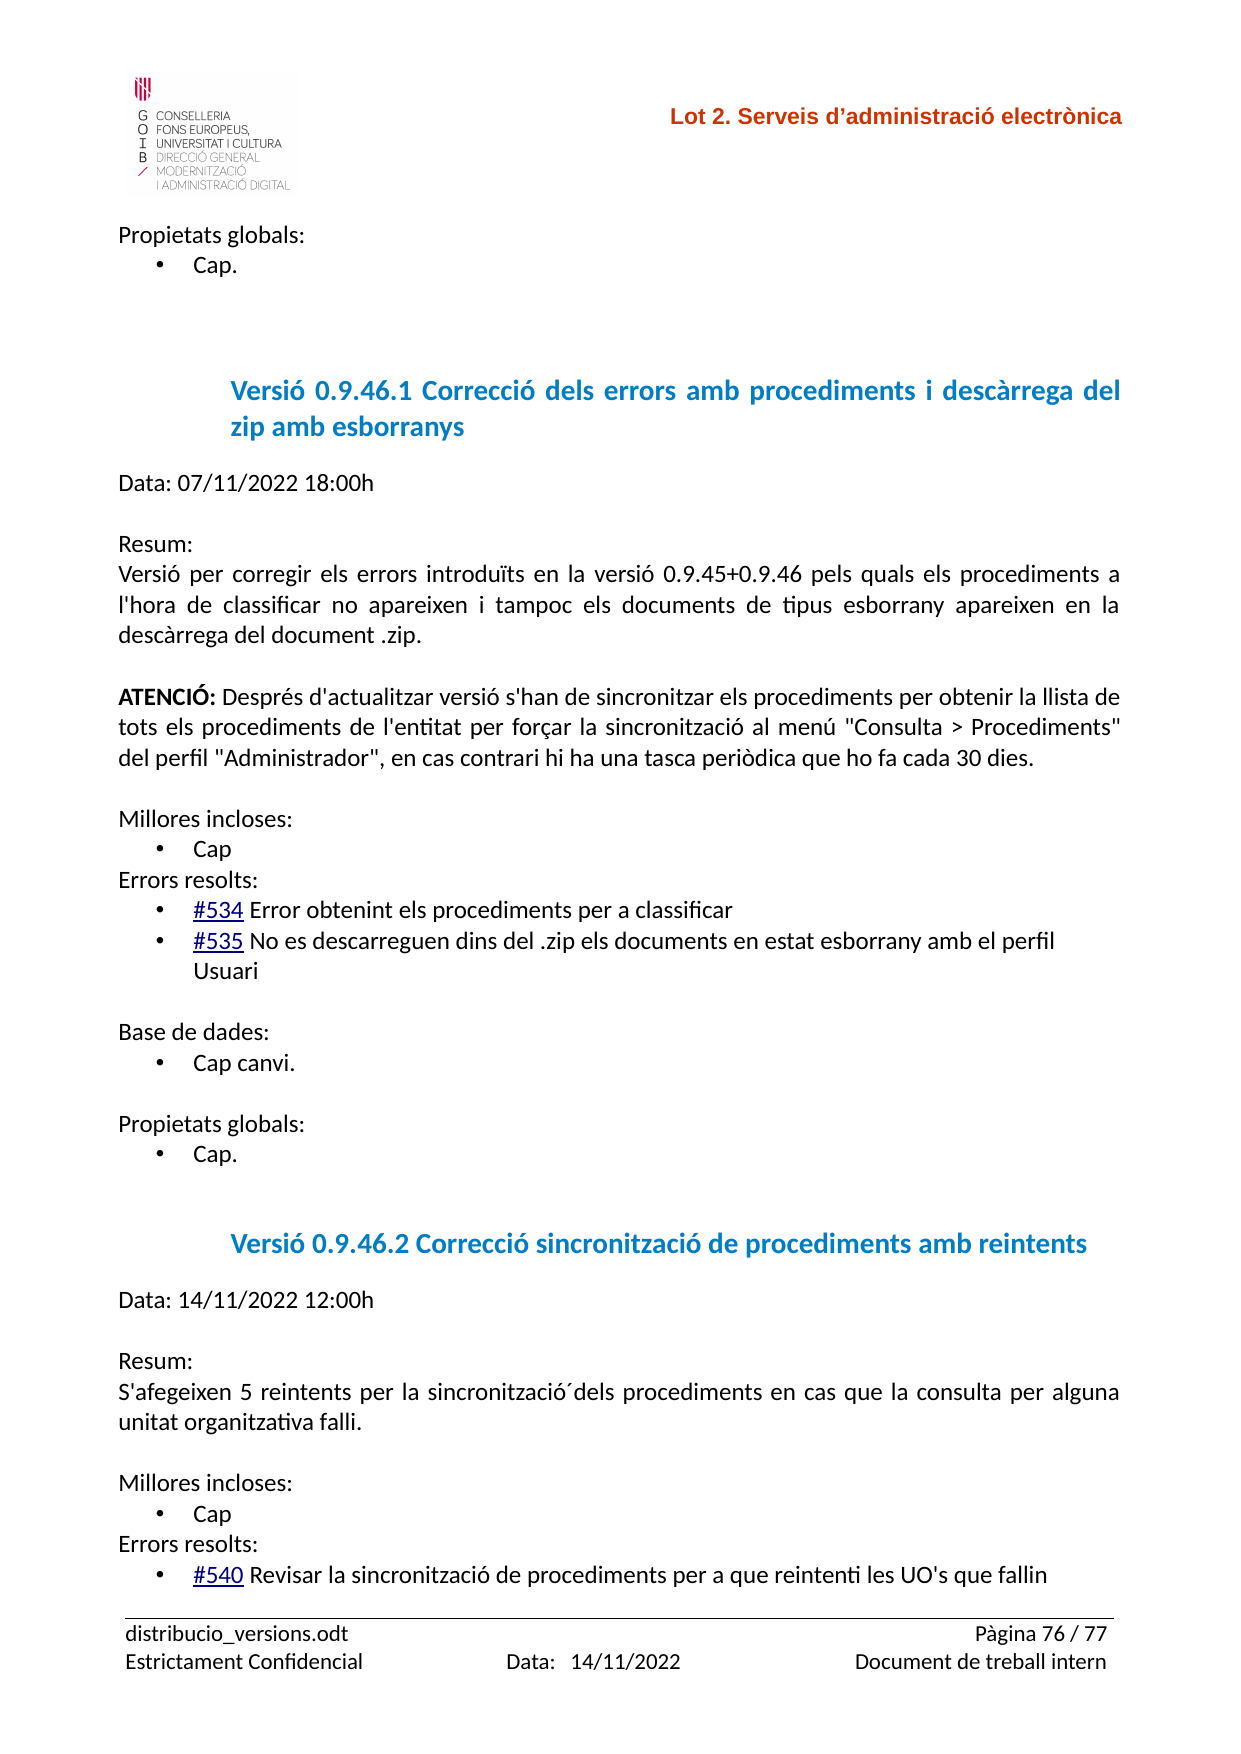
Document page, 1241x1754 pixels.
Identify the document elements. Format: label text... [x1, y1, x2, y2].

text Data: 14/11/2022 12:00h [118, 1284, 1122, 1315]
text Errors resolts: [118, 864, 1122, 894]
text S'afegeixen 5 reintents per la sincronització´dels procediments en cas que la consulta per alguna unitat organitzativa falli. [118, 1376, 1122, 1437]
text Data: 07/11/2022 18:00h [118, 467, 1122, 497]
list Cap [156, 1498, 1122, 1529]
picture [126, 70, 299, 197]
list #540 Revisar la sincronització de procediments per a que reintenti les UO's que fallin [156, 1559, 1122, 1590]
text Errors resolts: [118, 1529, 1122, 1559]
list Cap. [156, 250, 1122, 280]
text ATENCIÓ: Després d'actualitzar versió s'han de sincronitzar els procediments per obtenir la llista de tots els procediments de l'entitat per forçar la sincronització al menú "Consulta > Procediments" del perfil "Administrador", en cas contrari hi ha una tasca periòdica que ho fa cada 30 dies. [118, 681, 1122, 772]
text Resum: [118, 1346, 1122, 1376]
subtitle Versió 0.9.46.2 Correcció sincronització de procediments amb reintents [153, 1225, 1122, 1261]
text Propietats globals: [118, 1108, 1122, 1138]
text Base de dades: [118, 1016, 1122, 1047]
list Cap canvi. [156, 1047, 1122, 1077]
list Cap [156, 833, 1122, 864]
text Millores incloses: [118, 1468, 1122, 1498]
list #534 Error obtenint els procediments per a classificar [156, 894, 1122, 925]
text Versió per corregir els errors introduïts en la versió 0.9.45+0.9.46 pels quals els procediments a l'hora de classificar no apareixen i tampoc els documents de tipus esborrany apareixen en la descàrrega del document .zip. [118, 558, 1122, 650]
text Millores incloses: [118, 803, 1122, 833]
text Propietats globals: [118, 219, 1122, 250]
list Cap. [156, 1138, 1122, 1169]
list #535 No es descarreguen dins del .zip els documents en estat esborrany amb el perfil Usuari [156, 925, 1122, 986]
text Resum: [118, 528, 1122, 558]
subtitle Versió 0.9.46.1 Correcció dels errors amb procediments i descàrrega del zip amb esborranys [153, 372, 1122, 443]
